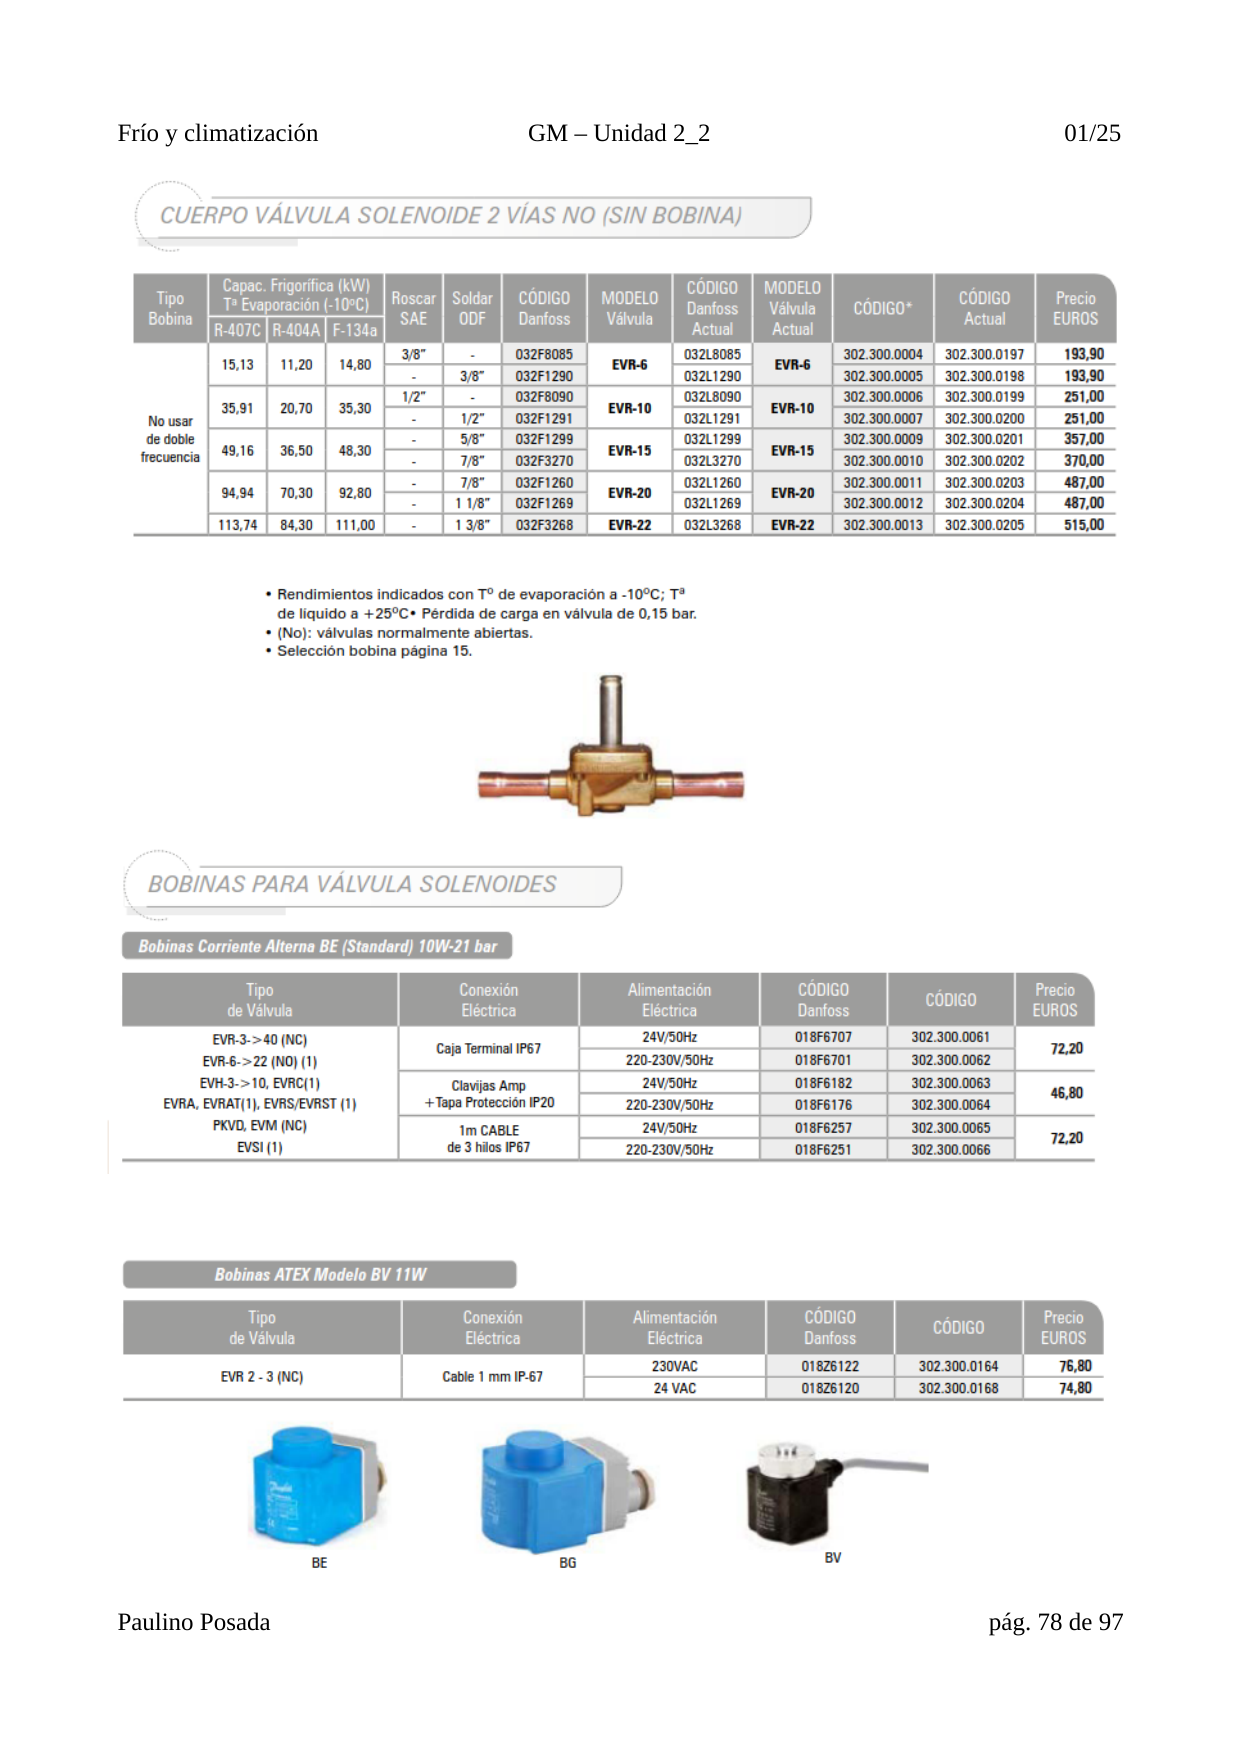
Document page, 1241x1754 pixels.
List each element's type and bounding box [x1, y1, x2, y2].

picture [107, 841, 1113, 1174]
picture [117, 176, 1122, 824]
picture [117, 1255, 1122, 1577]
